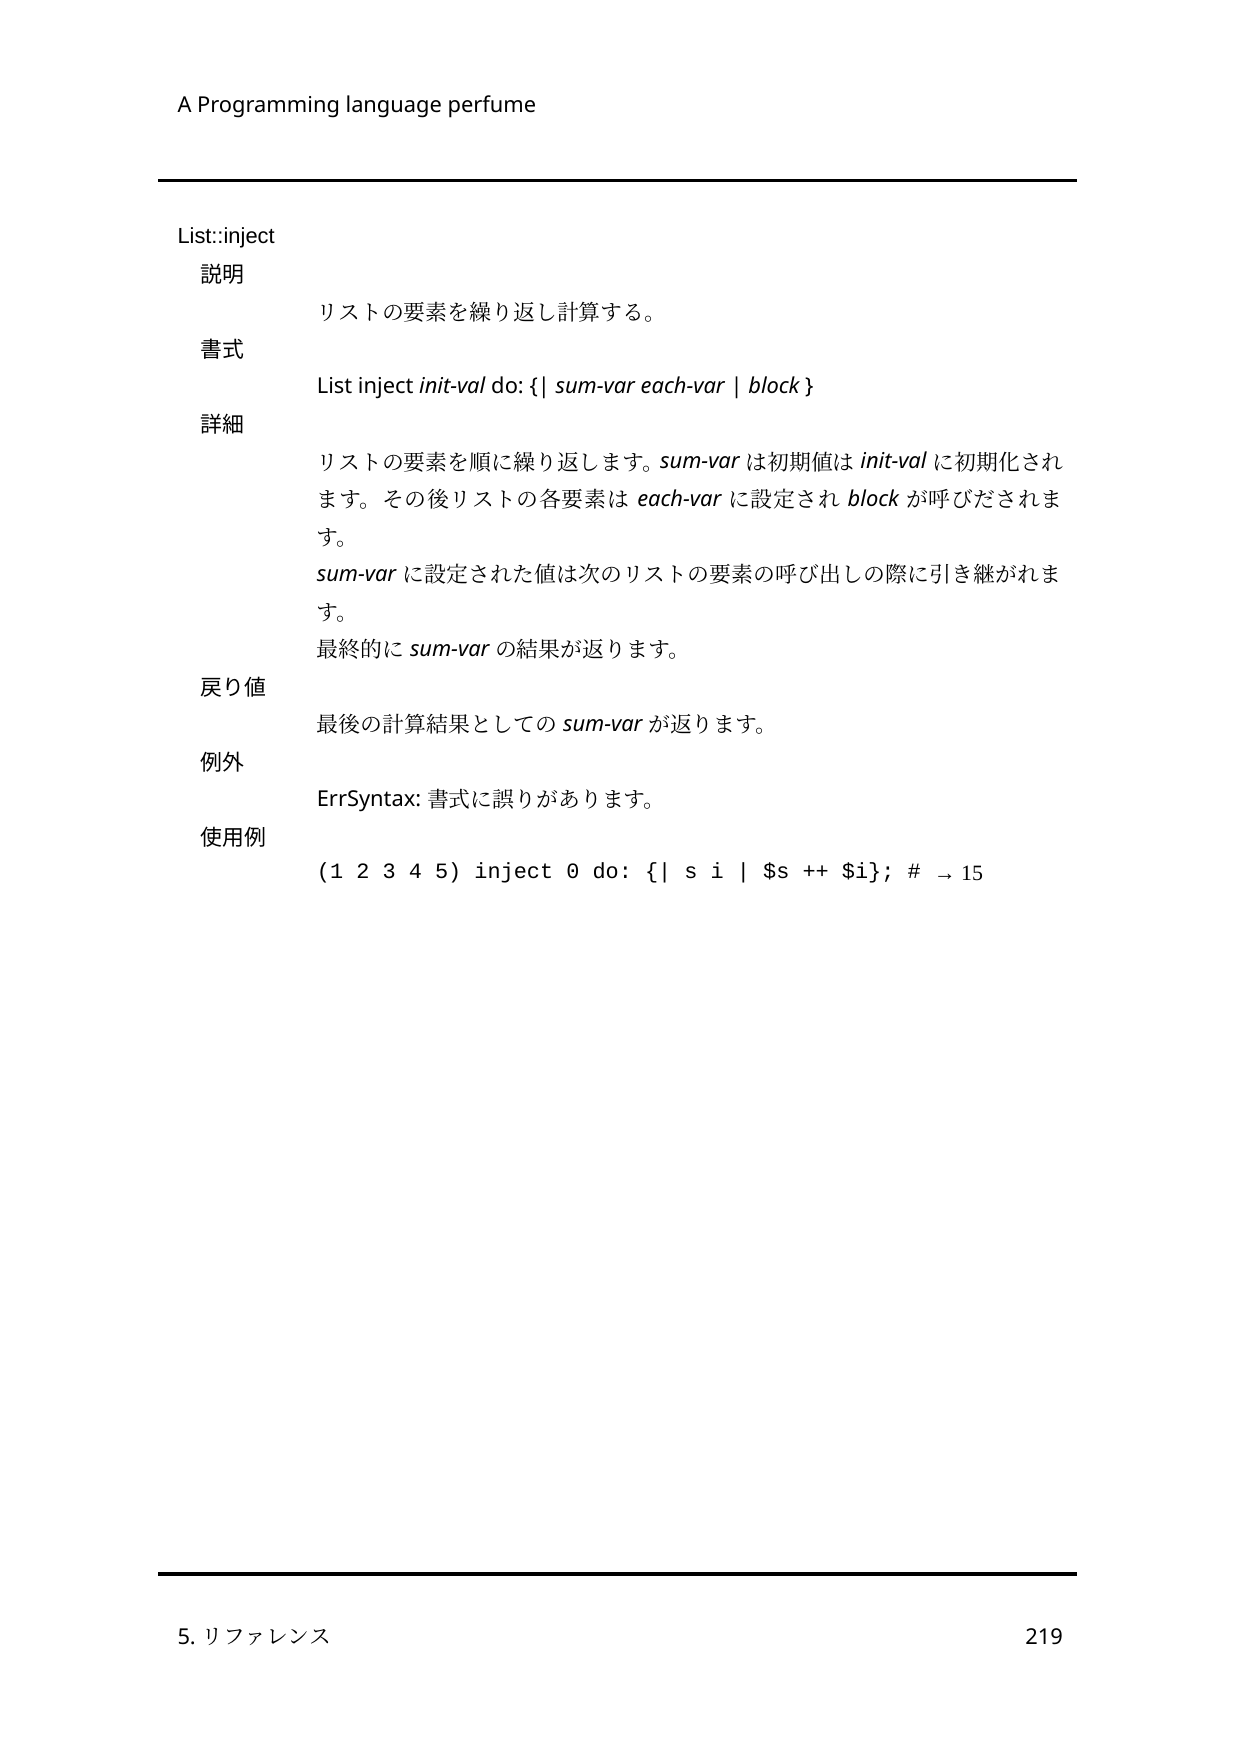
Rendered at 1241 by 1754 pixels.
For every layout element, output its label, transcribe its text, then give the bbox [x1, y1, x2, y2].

table_cell リストの要素を順に繰り返します。sum-var は初期値は init-val に初期化されます。その後リストの各要素は each-var に設定され block が呼びだされます。 sum-var に設定された値は次のリストの要素の呼び出しの際に引き継がれます。 最終的に sum-var の結果が返ります。 [317, 404, 1063, 667]
table_cell 使用例 [200, 817, 317, 892]
table_cell (1 2 3 4 5) inject 0 do: {| s i | $s ++ $i}; # → 15 [317, 817, 1063, 892]
table_cell 詳細 [200, 404, 317, 667]
table_header 説明 [200, 254, 317, 329]
table_cell List inject init-val do: {| sum-var each-var | block } [317, 329, 1063, 404]
table_cell ErrSyntax: 書式に誤りがあります。 [317, 742, 1063, 817]
table_cell 最後の計算結果としての sum-var が返ります。 [317, 667, 1063, 742]
table_cell 書式 [200, 329, 317, 404]
table_cell 戻り値 [200, 667, 317, 742]
subtitle List::inject [177, 217, 1063, 254]
table_header リストの要素を繰り返し計算する。 [317, 254, 1063, 329]
table_cell 例外 [200, 742, 317, 817]
